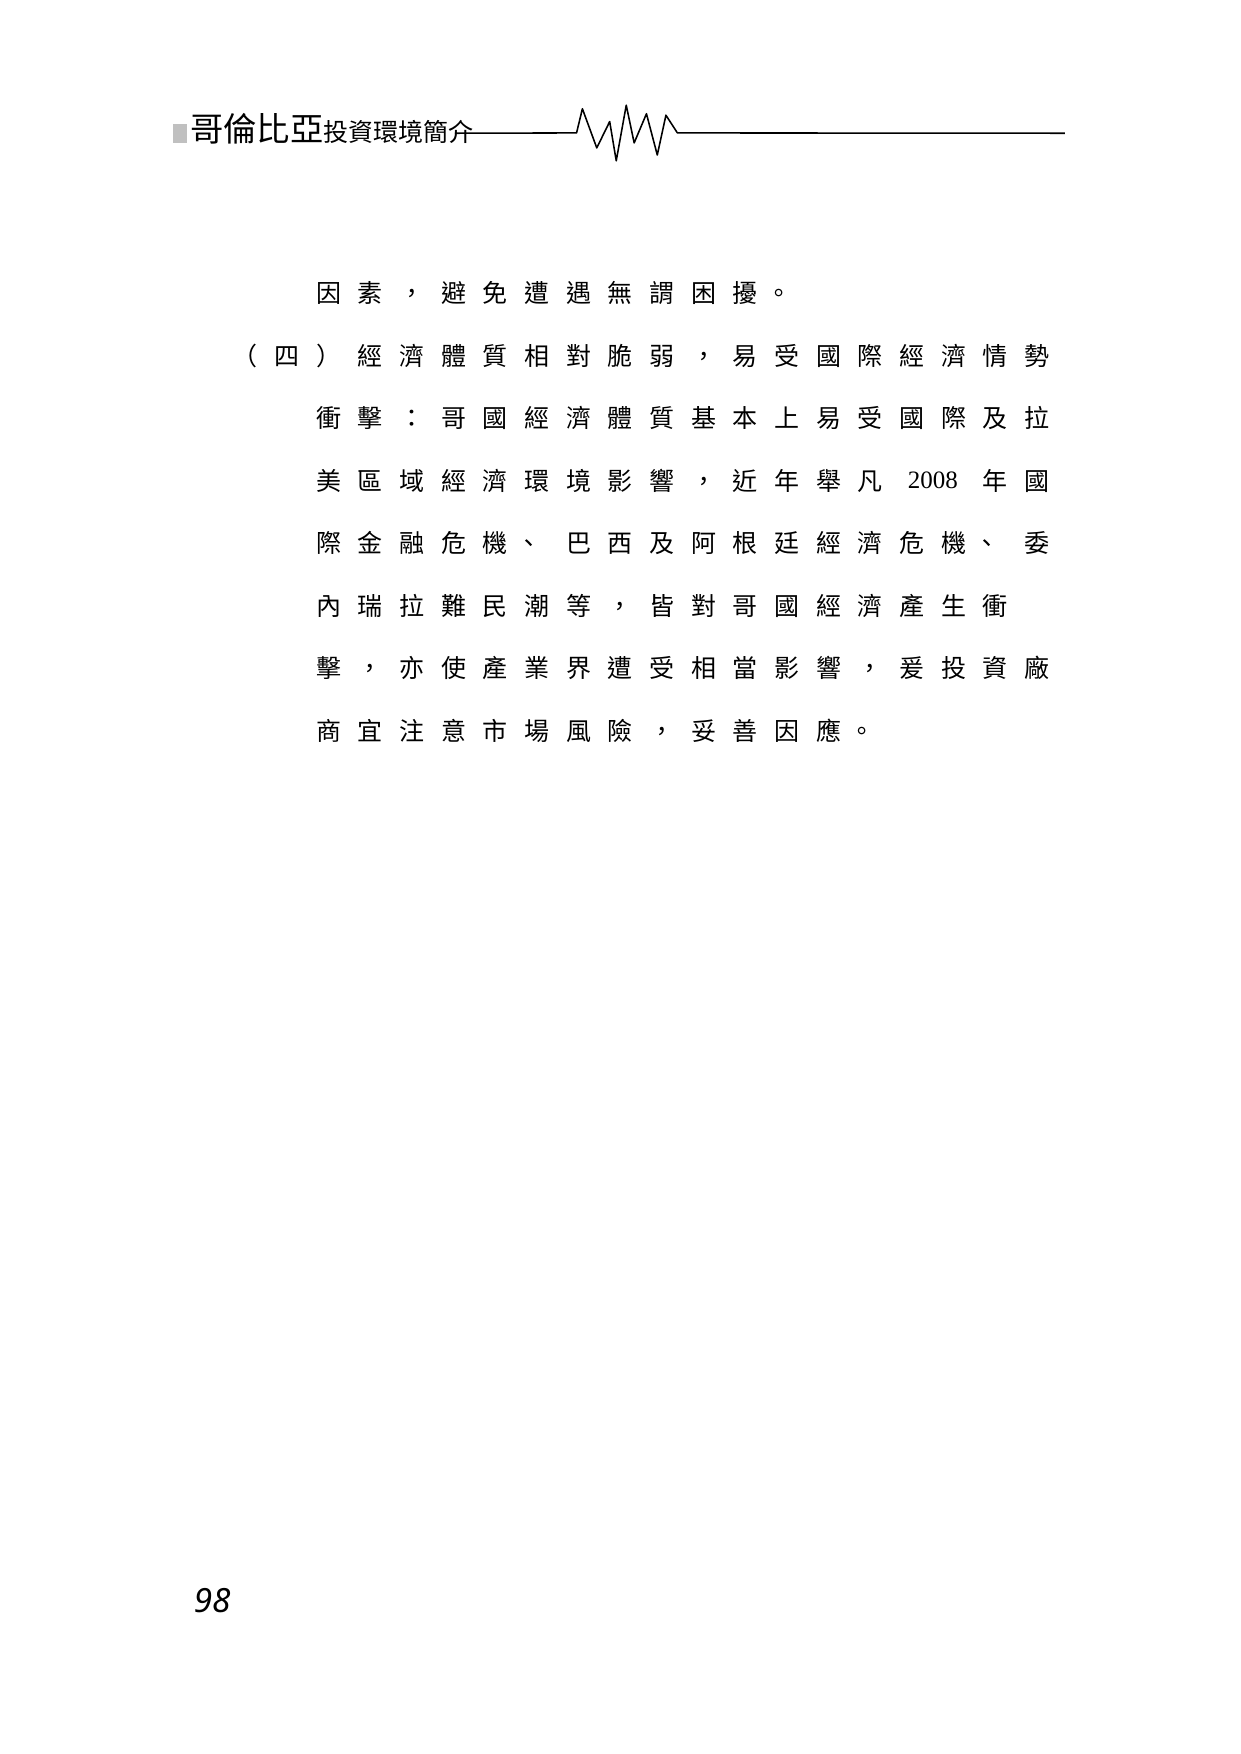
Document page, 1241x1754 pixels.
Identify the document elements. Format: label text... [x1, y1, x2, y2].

text （四）經濟體質相對脆弱，易受國際經濟情勢衝擊：哥國經濟體質基本上易受國際及拉美區域經濟環境影響，近年舉凡2008年國際金融危機、巴西及阿根廷經濟危機、委內瑞拉難民潮等，皆對哥國經濟產生衝擊，亦使產業界遭受相當影響，爰投資廠商宜注意市場風險，妥善因應。 [207, 313, 1058, 750]
text 因素，避免遭遇無謂困擾。 [207, 250, 1058, 313]
